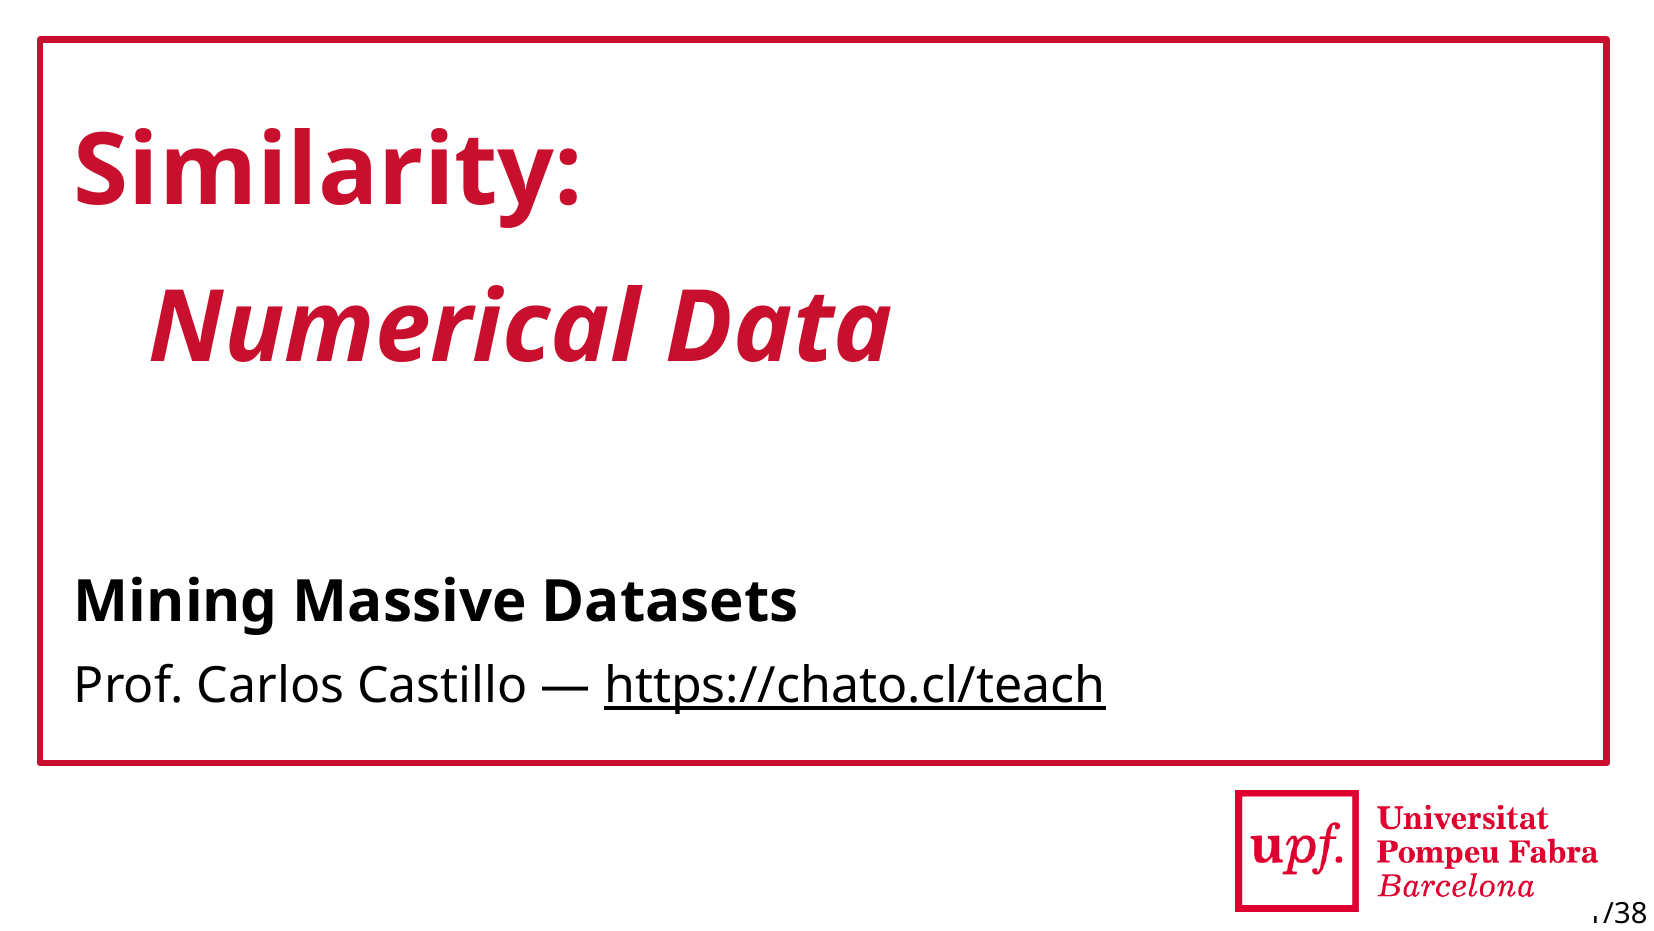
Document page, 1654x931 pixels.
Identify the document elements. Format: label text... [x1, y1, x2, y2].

text_box Similarity: Numerical Data Mining Massive Datasets Prof. Carlos Castillo — https://chato.cl/teach [73, 77, 1562, 746]
chart [770, 589, 889, 649]
picture [1229, 785, 1604, 916]
